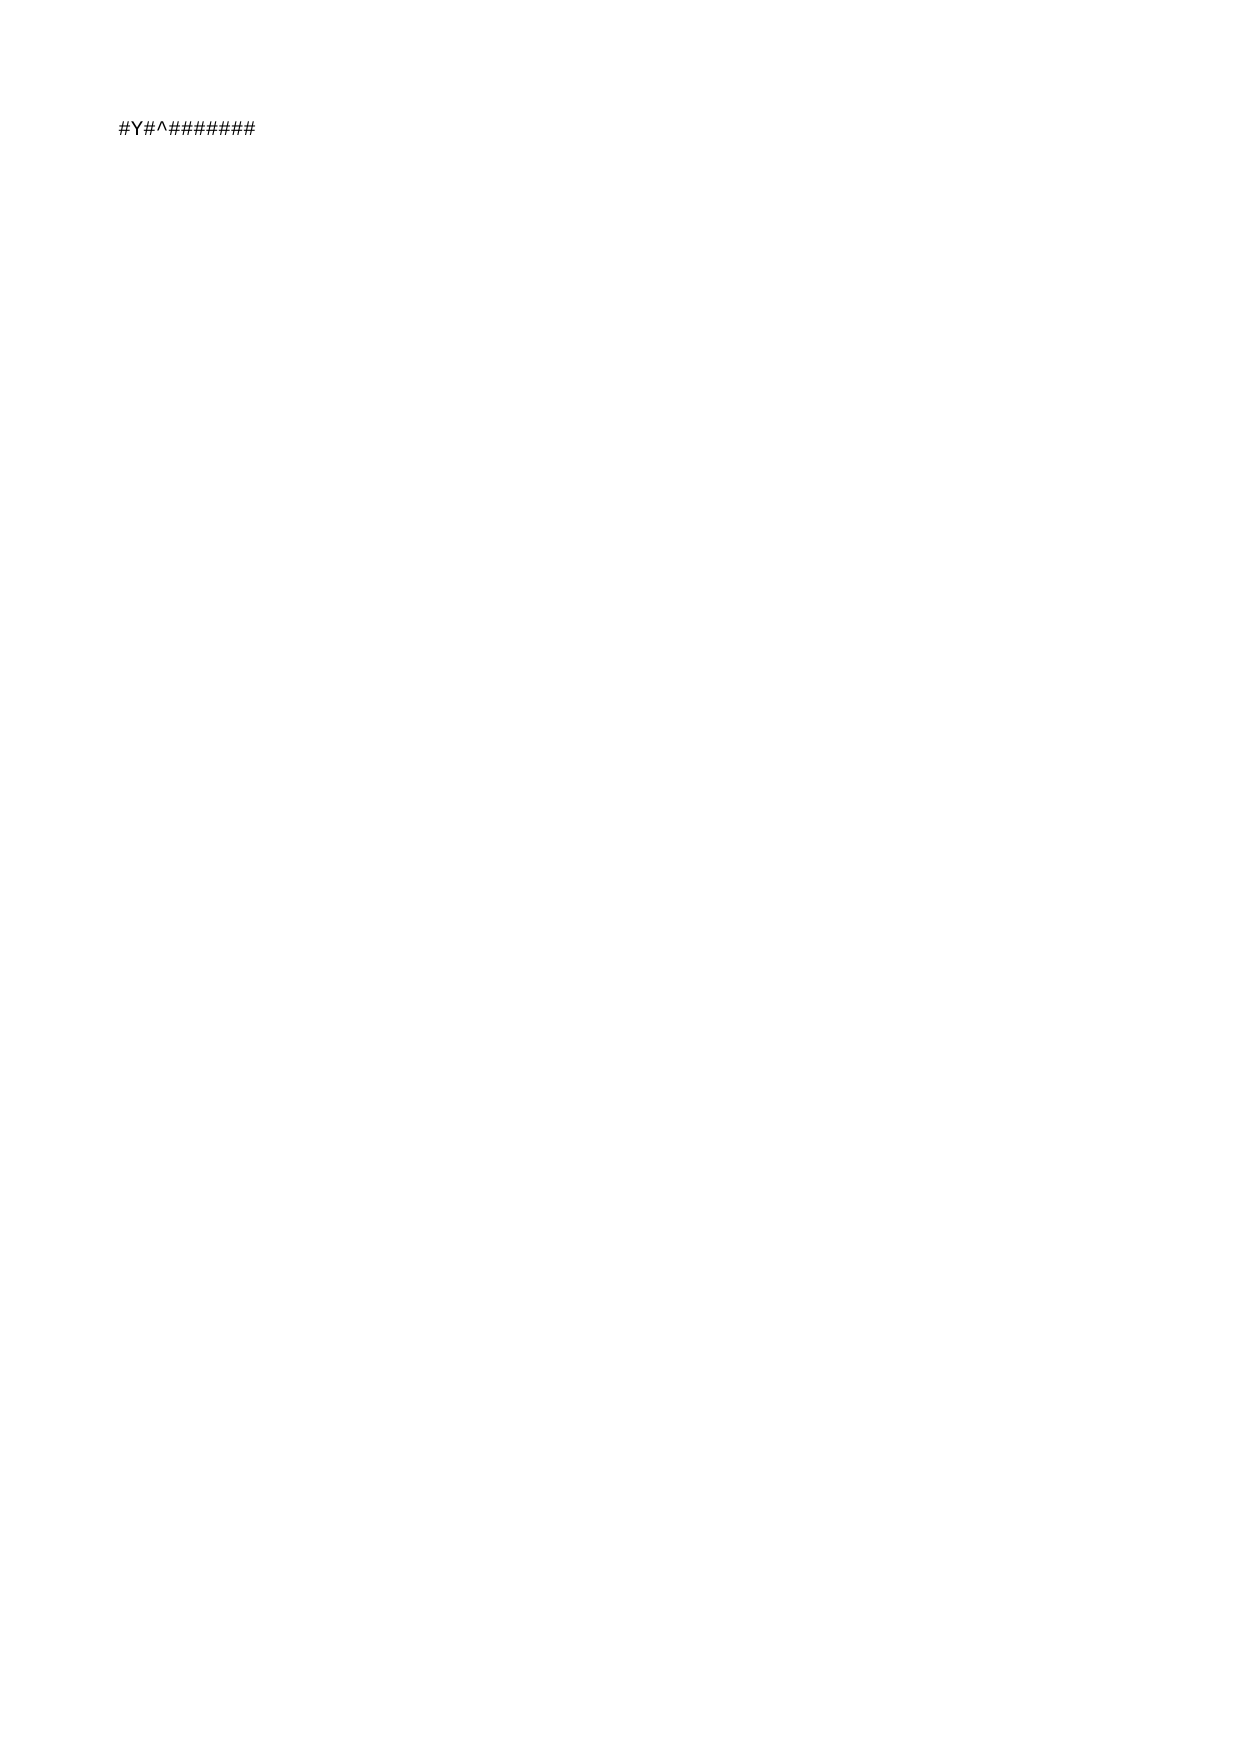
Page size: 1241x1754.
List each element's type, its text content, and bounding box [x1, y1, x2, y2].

text #Y#^####### [118, 118, 1122, 142]
